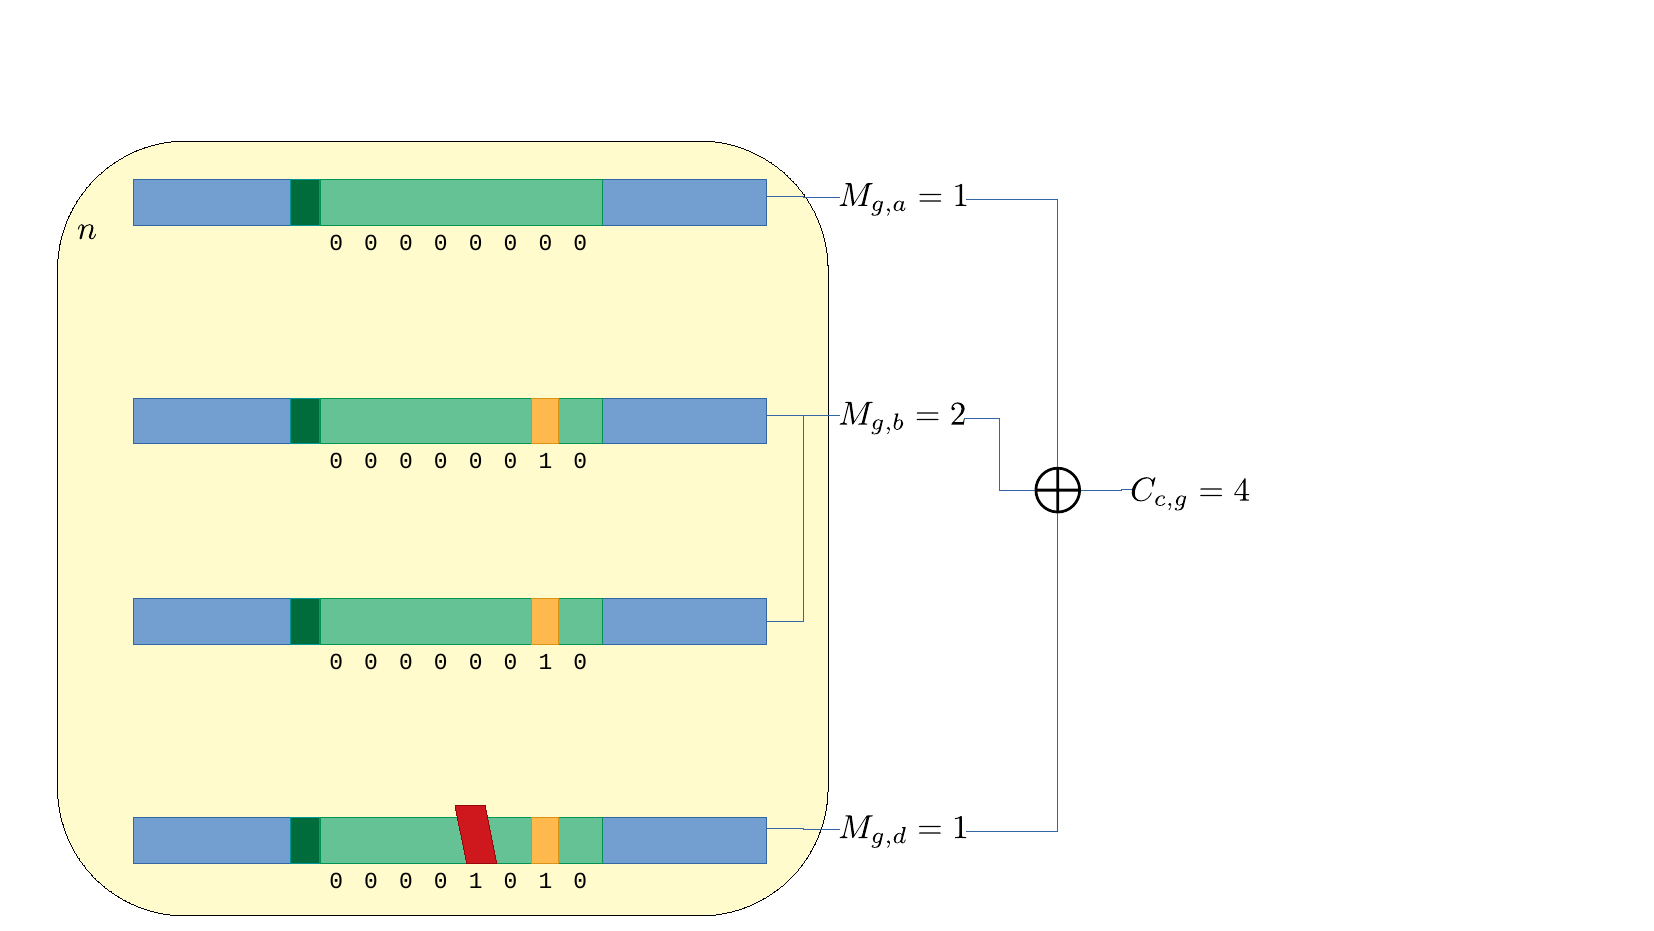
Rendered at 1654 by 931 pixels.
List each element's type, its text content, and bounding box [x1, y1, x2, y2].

text_box [871, 832, 884, 848]
text_box [57, 141, 829, 916]
text_box [893, 413, 904, 430]
text_box 00000010 [314, 643, 607, 685]
text_box [1131, 477, 1156, 502]
text_box [839, 183, 873, 206]
text_box [871, 419, 883, 435]
text_box [893, 826, 906, 844]
text_box [1155, 495, 1166, 506]
text_box 00001010 [314, 861, 607, 903]
text_box [951, 402, 965, 425]
text_box 00000010 [314, 442, 607, 484]
text_box [839, 815, 874, 839]
text_box [839, 401, 873, 425]
text_box 00000000 [314, 223, 607, 265]
text_box [893, 200, 906, 212]
text_box [955, 183, 967, 206]
text_box [1174, 495, 1187, 511]
text_box [954, 815, 967, 839]
text_box [871, 200, 883, 216]
text_box [1034, 466, 1081, 514]
text_box [1234, 478, 1250, 501]
